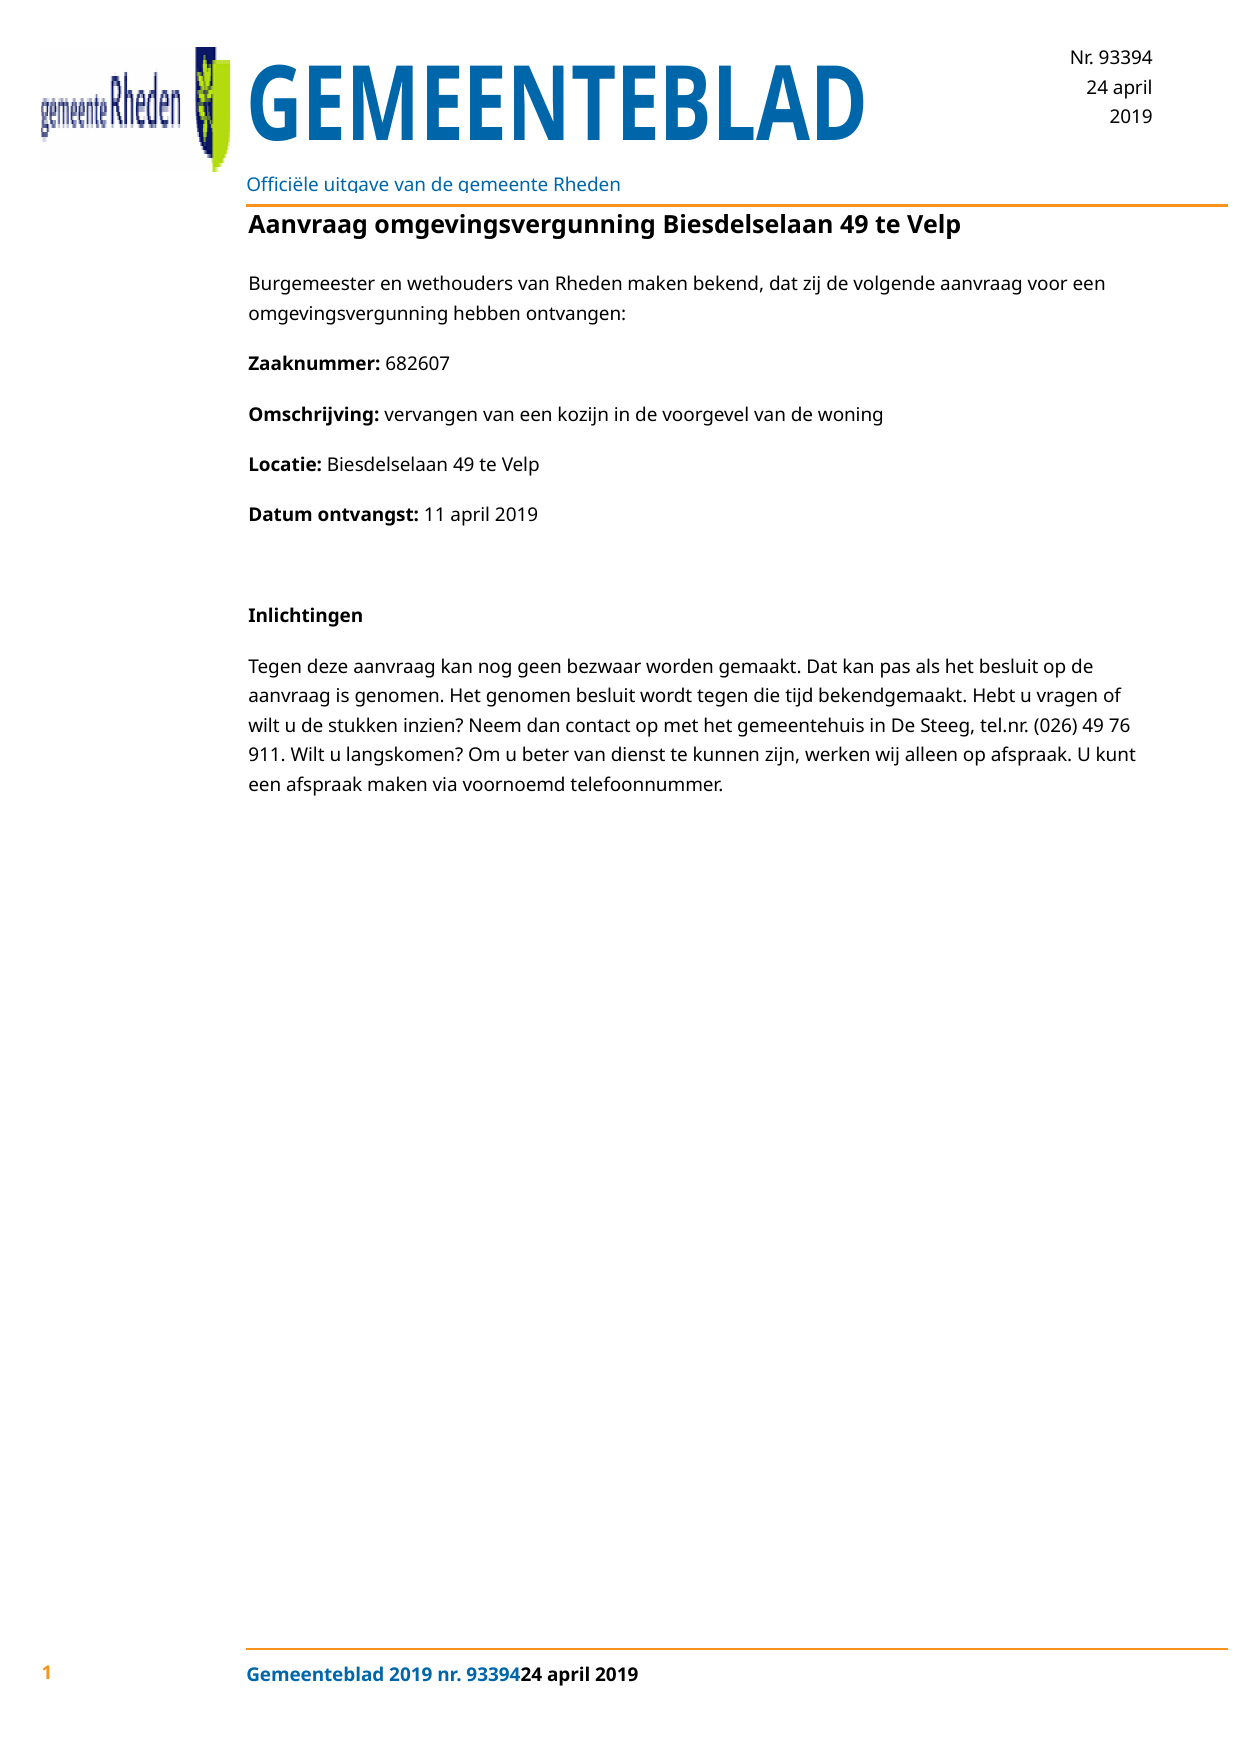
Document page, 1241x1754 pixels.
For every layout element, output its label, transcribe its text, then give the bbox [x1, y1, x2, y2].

text Inlichtingen [248, 602, 1152, 628]
text Aanvraag omgevingsvergunning Biesdelselaan 49 te Velp [248, 207, 1152, 241]
text Datum ontvangst: 11 april 2019 [248, 502, 1152, 527]
picture [41, 47, 231, 172]
text Zaaknummer: 682607 [248, 350, 1152, 376]
text Burgemeester en wethouders van Rheden maken bekend, dat zij de volgende aanvraag voor een omgevingsvergunning hebben ontvangen: [248, 270, 1152, 326]
text Locatie: Biesdelselaan 49 te Velp [248, 451, 1152, 477]
text Omschrijving: vervangen van een kozijn in de voorgevel van de woning [248, 401, 1152, 426]
text Tegen deze aanvraag kan nog geen bezwaar worden gemaakt. Dat kan pas als het besluit op de aanvraag is genomen. Het genomen besluit wordt tegen die tijd bekendgemaakt. Hebt u vragen of wilt u de stukken inzien? Neem dan contact op met het gemeentehuis in De Steeg, tel.nr. (026) 49 76 911. Wilt u langskomen? Om u beter van dienst te kunnen zijn, werken wij alleen op afspraak. U kunt een afspraak maken via voornoemd telefoonnummer. [248, 653, 1152, 797]
